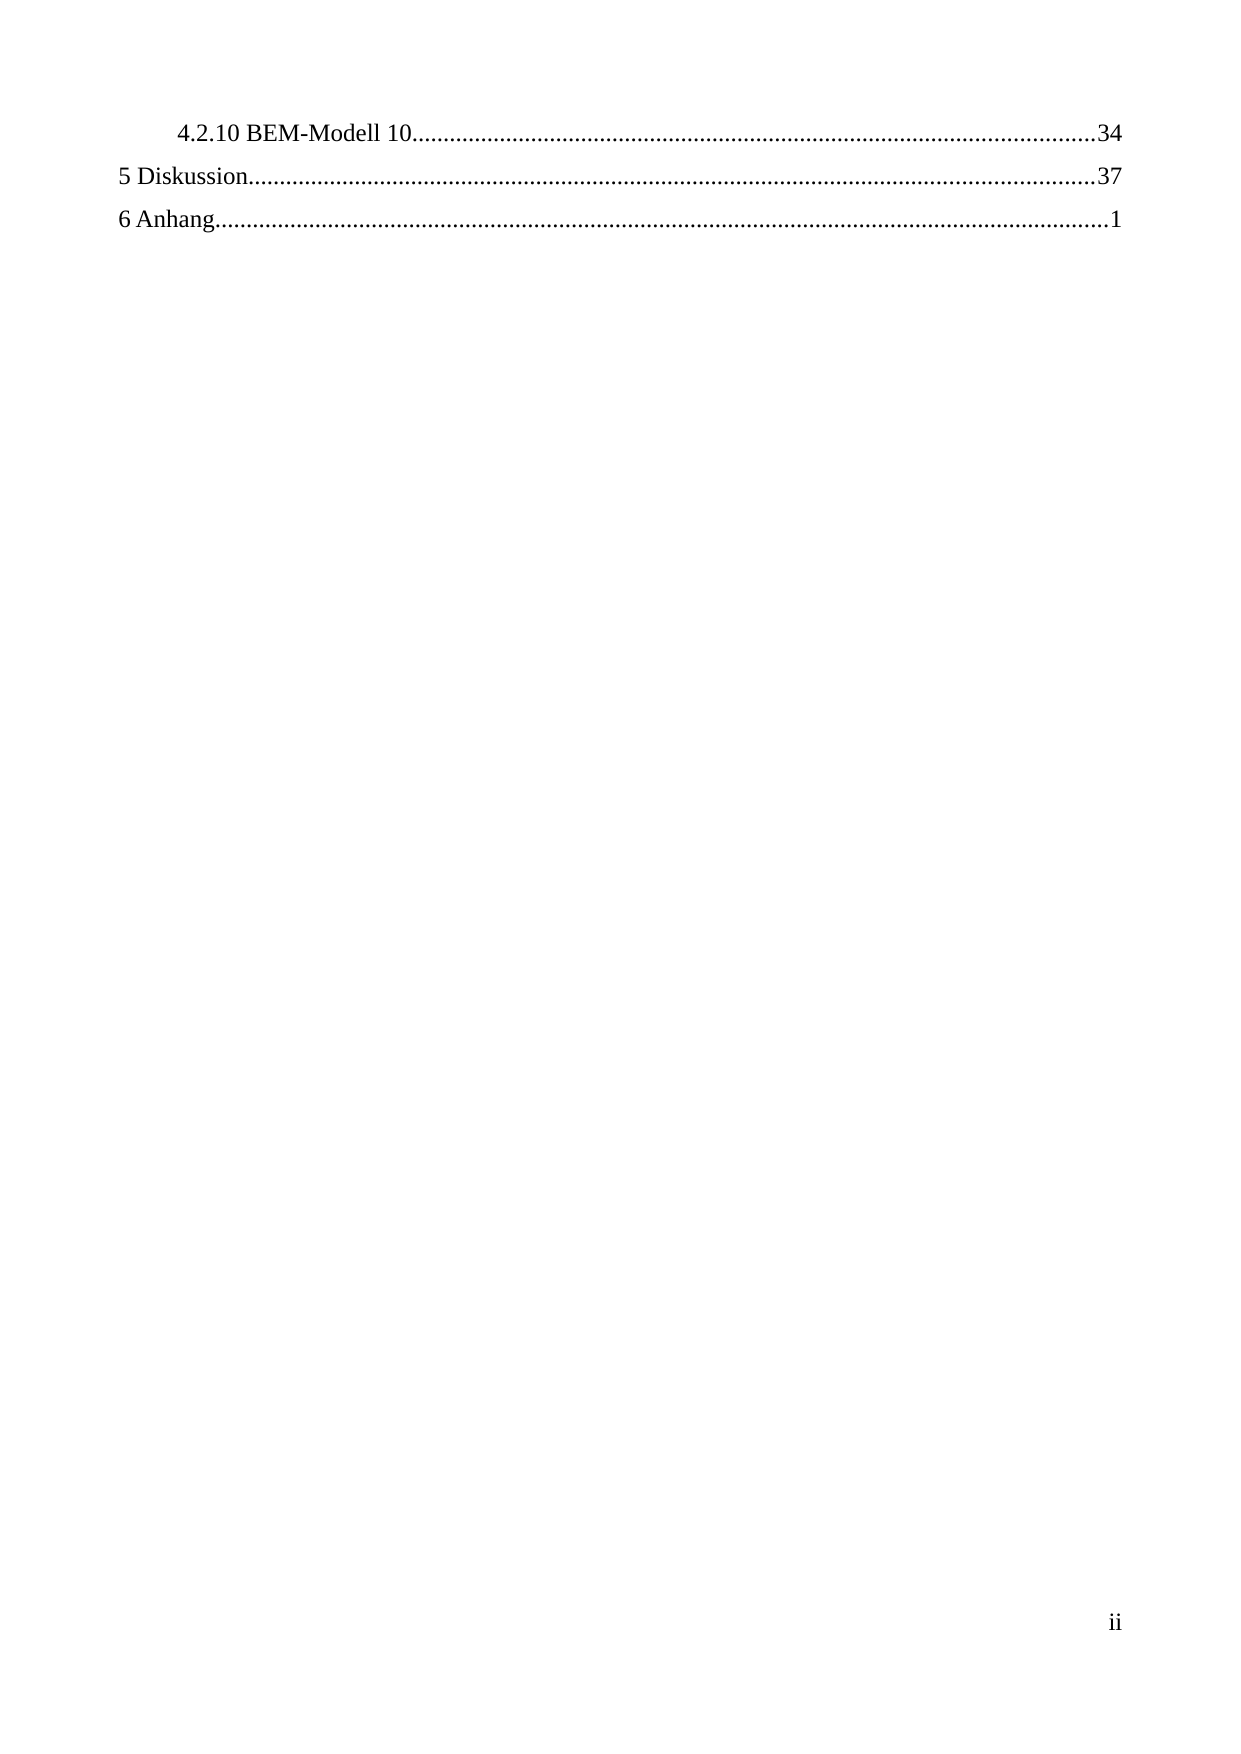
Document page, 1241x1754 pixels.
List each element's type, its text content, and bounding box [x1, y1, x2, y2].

text 4.2.10 BEM-Modell 10 34 [177, 118, 1122, 147]
text 6 Anhang 1 [118, 204, 1122, 233]
text 5 Diskussion 37 [118, 161, 1122, 190]
